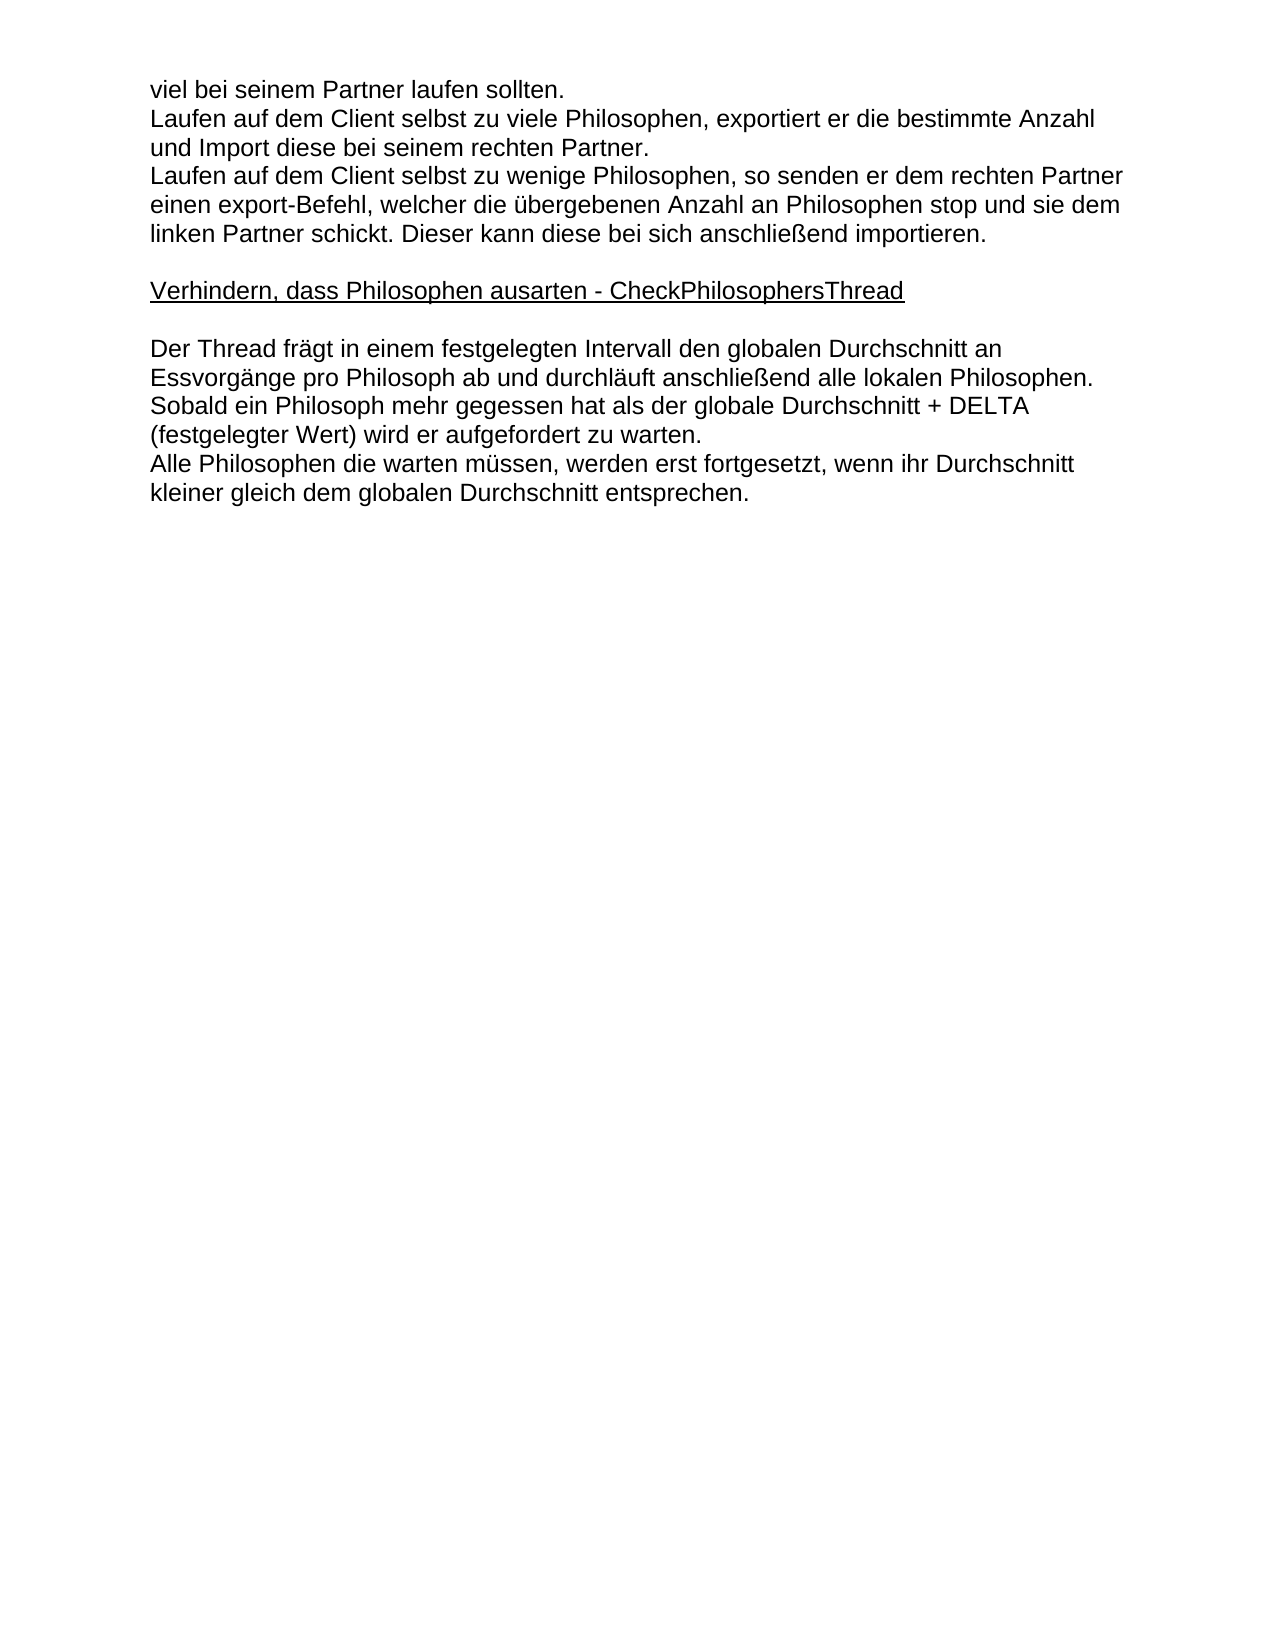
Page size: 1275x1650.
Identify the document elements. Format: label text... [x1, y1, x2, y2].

text Verhindern, dass Philosophen ausarten - CheckPhilosophersThread [150, 276, 1125, 305]
text Laufen auf dem Client selbst zu wenige Philosophen, so senden er dem rechten Partner einen export-Befehl, welcher die übergebenen Anzahl an Philosophen stop und sie dem linken Partner schickt. Dieser kann diese bei sich anschließend importieren. [150, 161, 1125, 247]
text Der Thread frägt in einem festgelegten Intervall den globalen Durchschnitt an Essvorgänge pro Philosoph ab und durchläuft anschließend alle lokalen Philosophen. Sobald ein Philosoph mehr gegessen hat als der globale Durchschnitt + DELTA (festgelegter Wert) wird er aufgefordert zu warten. [150, 334, 1125, 449]
text Laufen auf dem Client selbst zu viele Philosophen, exportiert er die bestimmte Anzahl und Import diese bei seinem rechten Partner. [150, 104, 1125, 161]
text viel bei seinem Partner laufen sollten. [150, 75, 1125, 104]
text Alle Philosophen die warten müssen, werden erst fortgesetzt, wenn ihr Durchschnitt kleiner gleich dem globalen Durchschnitt entsprechen. [150, 449, 1125, 506]
